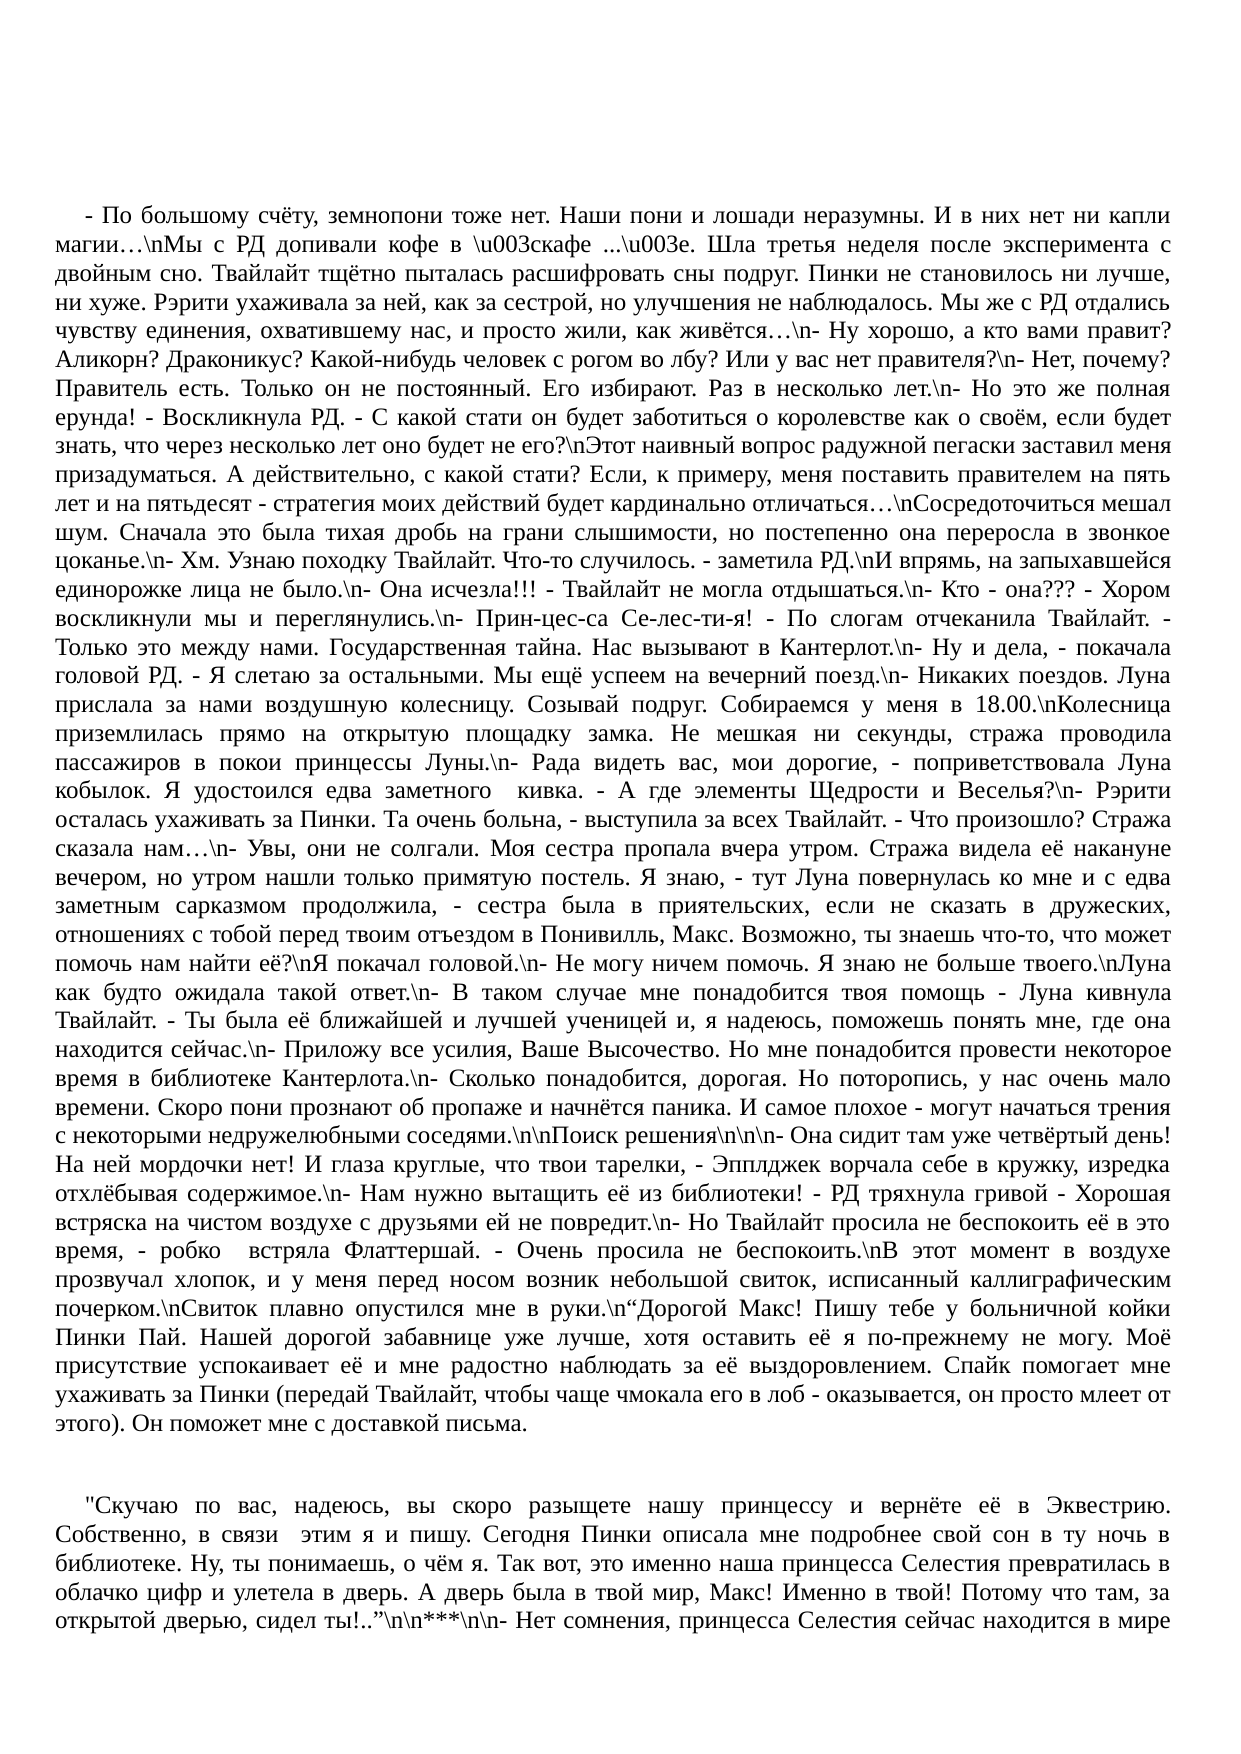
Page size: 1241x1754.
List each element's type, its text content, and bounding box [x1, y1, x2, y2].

text "Скучаю по вас, надеюсь, вы скоро разыщете нашу принцессу и вернёте её в Эквестрию. Собственно, в связи этим я и пишу. Сегодня Пинки описала мне подробнее свой сон в ту ночь в библиотеке. Ну, ты понимаешь, о чём я. Так вот, это именно наша принцесса Селестия превратилась в облачко цифр и улетела в дверь. А дверь была в твой мир, Макс! Именно в твой! Потому что там, за открытой дверью, сидел ты!..”\n\n***\n\n- Нет сомнения, принцесса Селестия сейчас находится в мире [55, 1491, 1172, 1634]
text - По большому счёту, земнопони тоже нет. Наши пони и лошади неразумны. И в них нет ни капли магии…\nМы с РД допивали кофе в \u003cкафе ...\u003e. Шла третья неделя после эксперимента с двойным сно. Твайлайт тщётно пыталась расшифровать сны подруг. Пинки не становилось ни лучше, ни хуже. Рэрити ухаживала за ней, как за сестрой, но улучшения не наблюдалось. Мы же с РД отдались чувству единения, охватившему нас, и просто жили, как живётся…\n- Ну хорошо, а кто вами правит? Аликорн? Драконикус? Какой-нибудь человек с рогом во лбу? Или у вас нет правителя?\n- Нет, почему? Правитель есть. Только он не постоянный. Его избирают. Раз в несколько лет.\n- Но это же полная ерунда! - Воскликнула РД. - С какой стати он будет заботиться о королевстве как о своём, если будет знать, что через несколько лет оно будет не его?\nЭтот наивный вопрос радужной пегаски заставил меня призадуматься. А действительно, с какой стати? Если, к примеру, меня поставить правителем на пять лет и на пятьдесят - стратегия моих действий будет кардинально отличаться…\nСосредоточиться мешал шум. Сначала это была тихая дробь на грани слышимости, но постепенно она переросла в звонкое цоканье.\n- Хм. Узнаю походку Твайлайт. Что-то случилось. - заметила РД.\nИ впрямь, на запыхавшейся единорожке лица не было.\n- Она исчезла!!! - Твайлайт не могла отдышаться.\n- Кто - она??? - Хором воскликнули мы и переглянулись.\n- Прин-цес-са Се-лес-ти-я! - По слогам отчеканила Твайлайт. - Только это между нами. Государственная тайна. Нас вызывают в Кантерлот.\n- Ну и дела, - покачала головой РД. - Я слетаю за остальными. Мы ещё успеем на вечерний поезд.\n- Никаких поездов. Луна прислала за нами воздушную колесницу. Созывай подруг. Собираемся у меня в 18.00.\nКолесница приземлилась прямо на открытую площадку замка. Не мешкая ни секунды, стража проводила пассажиров в покои принцессы Луны.\n- Рада видеть вас, мои дорогие, - поприветствовала Луна кобылок. Я удостоился едва заметного кивка. - А где элементы Щедрости и Веселья?\n- Рэрити осталась ухаживать за Пинки. Та очень больна, - выступила за всех Твайлайт. - Что произошло? Стража сказала нам…\n- Увы, они не солгали. Моя сестра пропала вчера утром. Стража видела её накануне вечером, но утром нашли только примятую постель. Я знаю, - тут Луна повернулась ко мне и с едва заметным сарказмом продолжила, - сестра была в приятельских, если не сказать в дружеских, отношениях с тобой перед твоим отъездом в Понивилль, Макс. Возможно, ты знаешь что-то, что может помочь нам найти её?\nЯ покачал головой.\n- Не могу ничем помочь. Я знаю не больше твоего.\nЛуна как будто ожидала такой ответ.\n- В таком случае мне понадобится твоя помощь - Луна кивнула Твайлайт. - Ты была её ближайшей и лучшей ученицей и, я надеюсь, поможешь понять мне, где она находится сейчас.\n- Приложу все усилия, Ваше Высочество. Но мне понадобится провести некоторое время в библиотеке Кантерлота.\n- Сколько понадобится, дорогая. Но поторопись, у нас очень мало времени. Скоро пони прознают об пропаже и начнётся паника. И самое плохое - могут начаться трения с некоторыми недружелюбными соседями.\n\nПоиск решения\n\n\n- Она сидит там уже четвёртый день! На ней мордочки нет! И глаза круглые, что твои тарелки, - Эпплджек ворчала себе в кружку, изредка отхлёбывая содержимое.\n- Нам нужно вытащить её из библиотеки! - РД тряхнула гривой - Хорошая встряска на чистом воздухе с друзьями ей не повредит.\n- Но Твайлайт просила не беспокоить её в это время, - робко встряла Флаттершай. - Очень просила не беспокоить.\nВ этот момент в воздухе прозвучал хлопок, и у меня перед носом возник небольшой свиток, исписанный каллиграфическим почерком.\nСвиток плавно опустился мне в руки.\n“Дорогой Макс! Пишу тебе у больничной койки Пинки Пай. Нашей дорогой забавнице уже лучше, хотя оставить её я по-прежнему не могу. Моё присутствие успокаивает её и мне радостно наблюдать за её выздоровлением. Спайк помогает мне ухаживать за Пинки (передай Твайлайт, чтобы чаще чмокала его в лоб - оказывается, он просто млеет от этого). Он поможет мне с доставкой письма. [55, 201, 1172, 1437]
